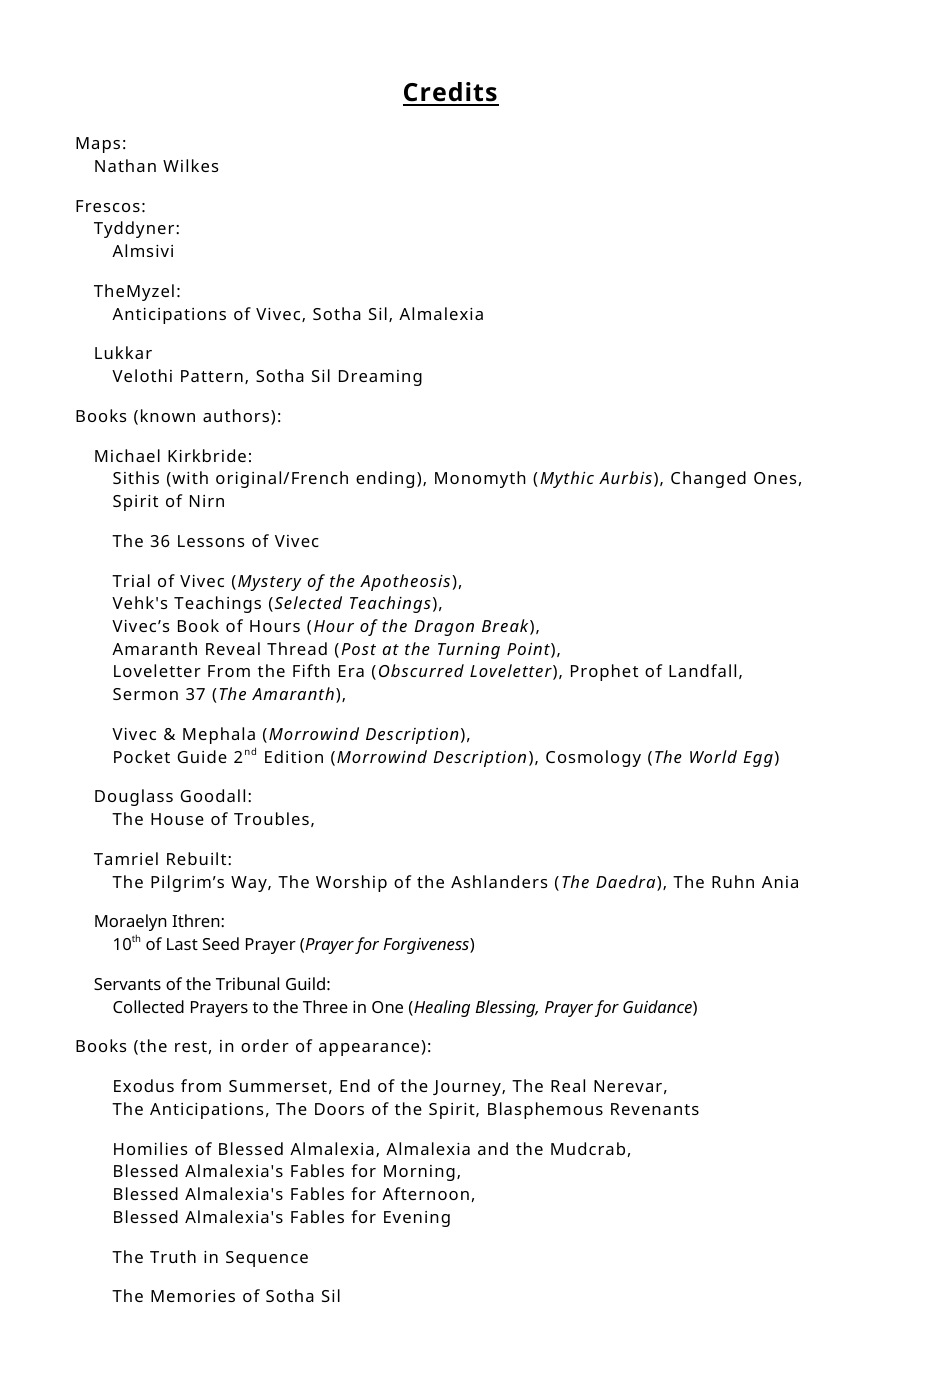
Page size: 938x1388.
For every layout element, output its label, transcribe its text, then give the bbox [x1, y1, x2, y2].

text Michael Kirkbride: [94, 444, 825, 467]
text The House of Troubles, [112, 808, 825, 831]
text Servants of the Tribunal Guild: [94, 973, 825, 995]
text Frescos: [75, 194, 825, 217]
text The Truth in Sequence [112, 1245, 825, 1268]
text Moraelyn Ithren: [94, 910, 825, 933]
text Nathan Wilkes [94, 154, 825, 177]
text TheMyzel: [94, 279, 825, 302]
text Books (the rest, in order of appearance): [75, 1035, 825, 1058]
text Tamriel Rebuilt: [94, 848, 825, 870]
text Collected Prayers to the Three in One (Healing Blessing, Prayer for Guidance) [112, 995, 825, 1018]
text Douglass Goodall: [94, 785, 825, 808]
text Books (known authors): [75, 404, 825, 427]
text Sithis (with original/French ending), Monomyth (Mythic Aurbis), Changed Ones, Spirit of Nirn [112, 467, 825, 512]
text Vivec & Mephala (Morrowind Description), Pocket Guide 2nd Edition (Morrowind Description), Cosmology (The World Egg) [112, 723, 825, 768]
text Tyddyner: [94, 217, 825, 240]
text Maps: [75, 132, 825, 154]
text The Pilgrim’s Way, The Worship of the Ashlanders (The Daedra), The Ruhn Ania [112, 870, 825, 893]
text 10th of Last Seed Prayer (Prayer for Forgiveness) [112, 933, 825, 956]
text Trial of Vivec (Mystery of the Apotheosis), Vehk's Teachings (Selected Teachings), Vivec’s Book of Hours (Hour of the Dragon Break), Amaranth Reveal Thread (Post at the Turning Point), Loveletter From the Fifth Era (Obscurred Loveletter), Prophet of Landfall, Sermon 37 (The Amaranth), [112, 569, 787, 706]
text Anticipations of Vivec, Sotha Sil, Almalexia [112, 302, 825, 325]
text Credits [75, 75, 825, 109]
text The 36 Lessons of Vivec [112, 529, 825, 552]
text Exodus from Summerset, End of the Journey, The Real Nerevar, The Anticipations, The Doors of the Spirit, Blasphemous Revenants [112, 1075, 787, 1120]
text Almsivi [112, 240, 825, 262]
text The Memories of Sotha Sil [112, 1285, 825, 1308]
text Lukkar [94, 342, 825, 365]
text Velothi Pattern, Sotha Sil Dreaming [112, 365, 825, 387]
text Homilies of Blessed Almalexia, Almalexia and the Mudcrab, Blessed Almalexia's Fables for Morning, Blessed Almalexia's Fables for Afternoon, Blessed Almalexia's Fables for Evening [112, 1137, 787, 1228]
